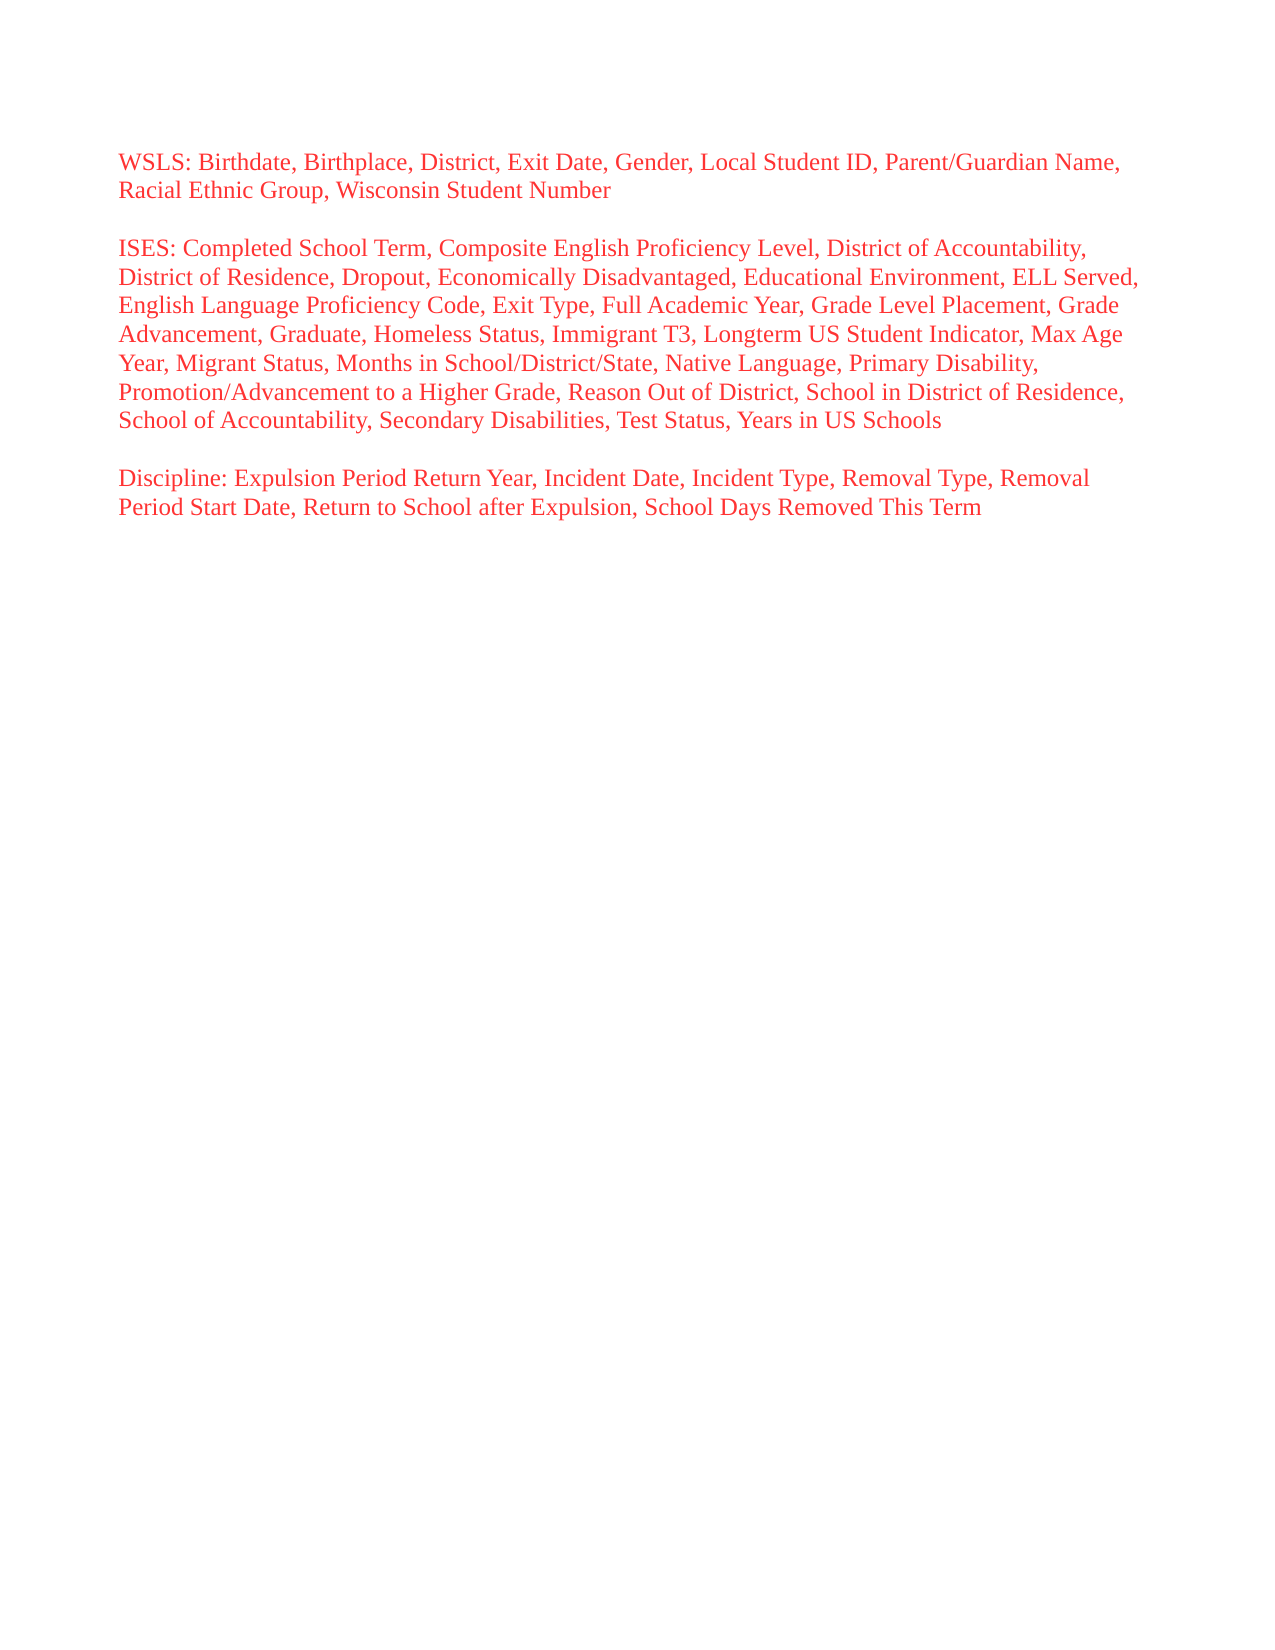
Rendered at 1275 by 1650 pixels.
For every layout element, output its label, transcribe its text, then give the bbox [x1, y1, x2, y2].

text WSLS: Birthdate, Birthplace, District, Exit Date, Gender, Local Student ID, Parent/Guardian Name, Racial Ethnic Group, Wisconsin Student Number [118, 147, 1157, 204]
text ISES: Completed School Term, Composite English Proficiency Level, District of Accountability, District of Residence, Dropout, Economically Disadvantaged, Educational Environment, ELL Served, English Language Proficiency Code, Exit Type, Full Academic Year, Grade Level Placement, Grade Advancement, Graduate, Homeless Status, Immigrant T3, Longterm US Student Indicator, Max Age Year, Migrant Status, Months in School/District/State, Native Language, Primary Disability, Promotion/Advancement to a Higher Grade, Reason Out of District, School in District of Residence, School of Accountability, Secondary Disabilities, Test Status, Years in US Schools [118, 233, 1157, 434]
text Discipline: Expulsion Period Return Year, Incident Date, Incident Type, Removal Type, Removal Period Start Date, Return to School after Expulsion, School Days Removed This Term [118, 463, 1157, 521]
